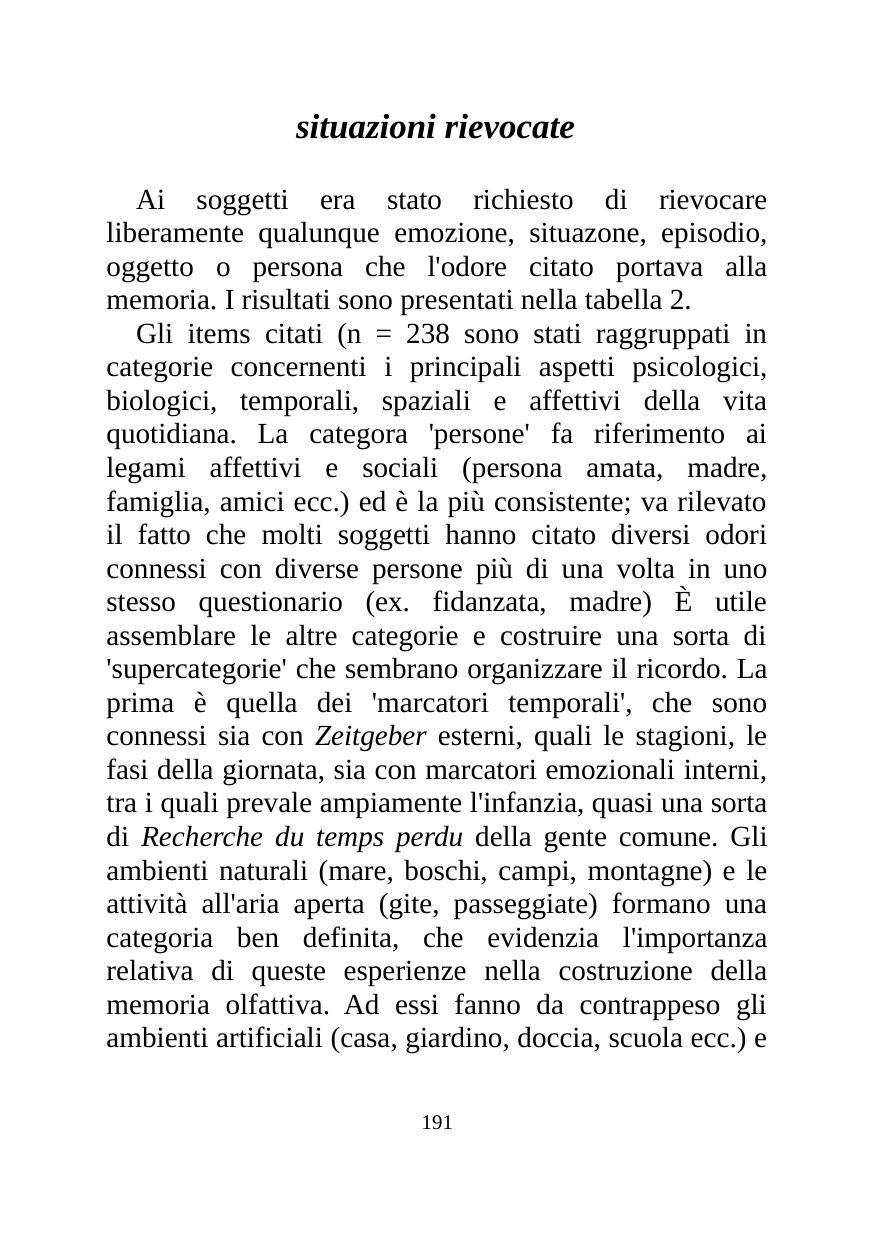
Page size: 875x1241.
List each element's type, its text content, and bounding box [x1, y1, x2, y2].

text Gli items citati (n = 238 sono stati raggruppati in categorie concernenti i principali aspetti psicologici, biologici, temporali, spaziali e affettivi della vita quotidiana. La categora 'persone' fa riferimento ai legami affettivi e sociali (persona amata, madre, famiglia, amici ecc.) ed è la più consistente; va rilevato il fatto che molti soggetti hanno citato diversi odori connessi con diverse persone più di una volta in uno stesso questionario (ex. fidanzata, madre) È utile assemblare le altre categorie e costruire una sorta di 'supercategorie' che sembrano organizzare il ricordo. La prima è quella dei 'marcatori temporali', che sono connessi sia con Zeitgeber esterni, quali le stagioni, le fasi della giornata, sia con marcatori emozionali interni, tra i quali prevale ampiamente l'infanzia, quasi una sorta di Recherche du temps perdu della gente comune. Gli ambienti naturali (mare, boschi, campi, montagne) e le attività all'aria aperta (gite, passeggiate) formano una categoria ben definita, che evidenzia l'importanza relativa di queste esperienze nella costruzione della memoria olfattiva. Ad essi fanno da contrappeso gli ambienti artificiali (casa, giardino, doccia, scuola ecc.) e [106, 316, 768, 1054]
subtitle situazioni rievocate [106, 106, 768, 146]
text Ai soggetti era stato richiesto di rievocare liberamente qualunque emozione, situazone, episodio, oggetto o persona che l'odore citato portava alla memoria. I risultati sono presentati nella tabella 2. [106, 182, 768, 316]
